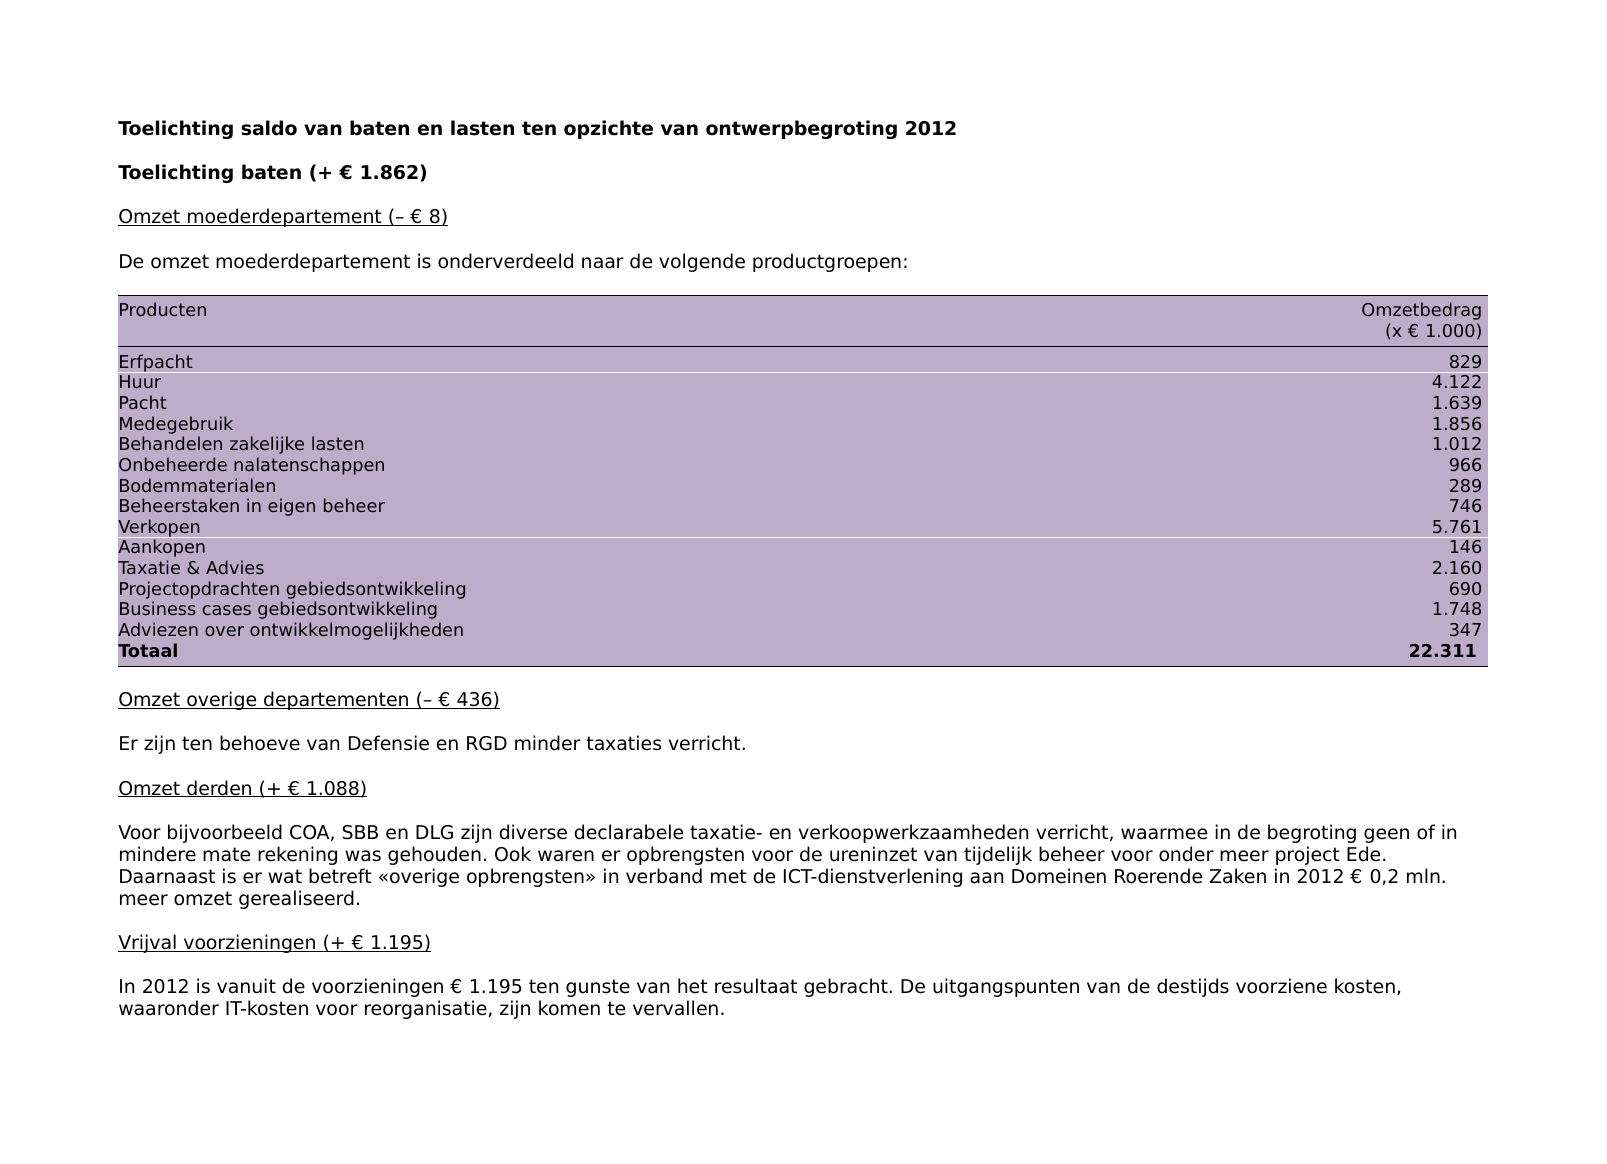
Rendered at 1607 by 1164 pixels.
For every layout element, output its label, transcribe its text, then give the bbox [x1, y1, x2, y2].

table_cell 1.639 [1214, 393, 1488, 414]
text Er zijn ten behoeve van Defensie en RGD minder taxaties verricht. [118, 733, 1488, 755]
table_cell 746 [1214, 496, 1488, 517]
table_cell 690 [1214, 579, 1488, 599]
table_header Producten [118, 296, 1214, 321]
table_cell Verkopen [118, 517, 1214, 537]
table_cell Huur [118, 373, 1214, 393]
table_cell Beheerstaken in eigen beheer [118, 496, 1214, 517]
table_cell Medegebruik [118, 414, 1214, 434]
table_cell Projectopdrachten gebiedsontwikkeling [118, 579, 1214, 599]
table_cell Bodemmaterialen [118, 476, 1214, 496]
table_cell 22.311 [1214, 641, 1488, 666]
subtitle Omzet moederdepartement (– € 8) [118, 206, 1488, 228]
table_cell 289 [1214, 476, 1488, 496]
table_cell 5.761 [1214, 517, 1488, 537]
subtitle Toelichting baten (+ € 1.862) [118, 162, 1488, 184]
text De omzet moederdepartement is onderverdeeld naar de volgende productgroepen: [118, 251, 1488, 273]
table_cell Behandelen zakelijke lasten [118, 434, 1214, 455]
table_cell Aankopen [118, 538, 1214, 558]
text Voor bijvoorbeeld COA, SBB en DLG zijn diverse declarabele taxatie- en verkoopwerkzaamheden verricht, waarmee in de begroting geen of in mindere mate rekening was gehouden. Ook waren er opbrengsten voor de ureninzet van tijdelijk beheer voor onder meer project Ede. Daarnaast is er wat betreft «overige opbrengsten» in verband met de ICT-dienstverlening aan Domeinen Roerende Zaken in 2012 € 0,2 mln. meer omzet gerealiseerd. [118, 822, 1488, 909]
table_cell Totaal [118, 641, 1214, 666]
table_cell Taxatie & Advies [118, 558, 1214, 579]
table_cell 1.748 [1214, 599, 1488, 620]
table_cell 829 [1214, 347, 1488, 372]
table_cell Adviezen over ontwikkelmogelijkheden [118, 620, 1214, 641]
subtitle Vrijval voorzieningen (+ € 1.195) [118, 932, 1488, 954]
subtitle Omzet derden (+ € 1.088) [118, 777, 1488, 799]
table_cell Pacht [118, 393, 1214, 414]
table_cell Business cases gebiedsontwikkeling [118, 599, 1214, 620]
table_cell Erfpacht [118, 347, 1214, 372]
table_cell Onbeheerde nalatenschappen [118, 455, 1214, 476]
table_cell 1.856 [1214, 414, 1488, 434]
table_cell 146 [1214, 538, 1488, 558]
table_cell (x € 1.000) [1214, 321, 1488, 346]
table_cell 966 [1214, 455, 1488, 476]
table_cell 347 [1214, 620, 1488, 641]
subtitle Toelichting saldo van baten en lasten ten opzichte van ontwerpbegroting 2012 [118, 118, 1488, 140]
table_header Omzetbedrag [1214, 296, 1488, 321]
table_cell 2.160 [1214, 558, 1488, 579]
text In 2012 is vanuit de voorzieningen € 1.195 ten gunste van het resultaat gebracht. De uitgangspunten van de destijds voorziene kosten, waaronder IT-kosten voor reorganisatie, zijn komen te vervallen. [118, 976, 1488, 1020]
table_cell [118, 321, 1214, 346]
subtitle Omzet overige departementen (– € 436) [118, 689, 1488, 711]
table_cell 4.122 [1214, 373, 1488, 393]
table_cell 1.012 [1214, 434, 1488, 455]
